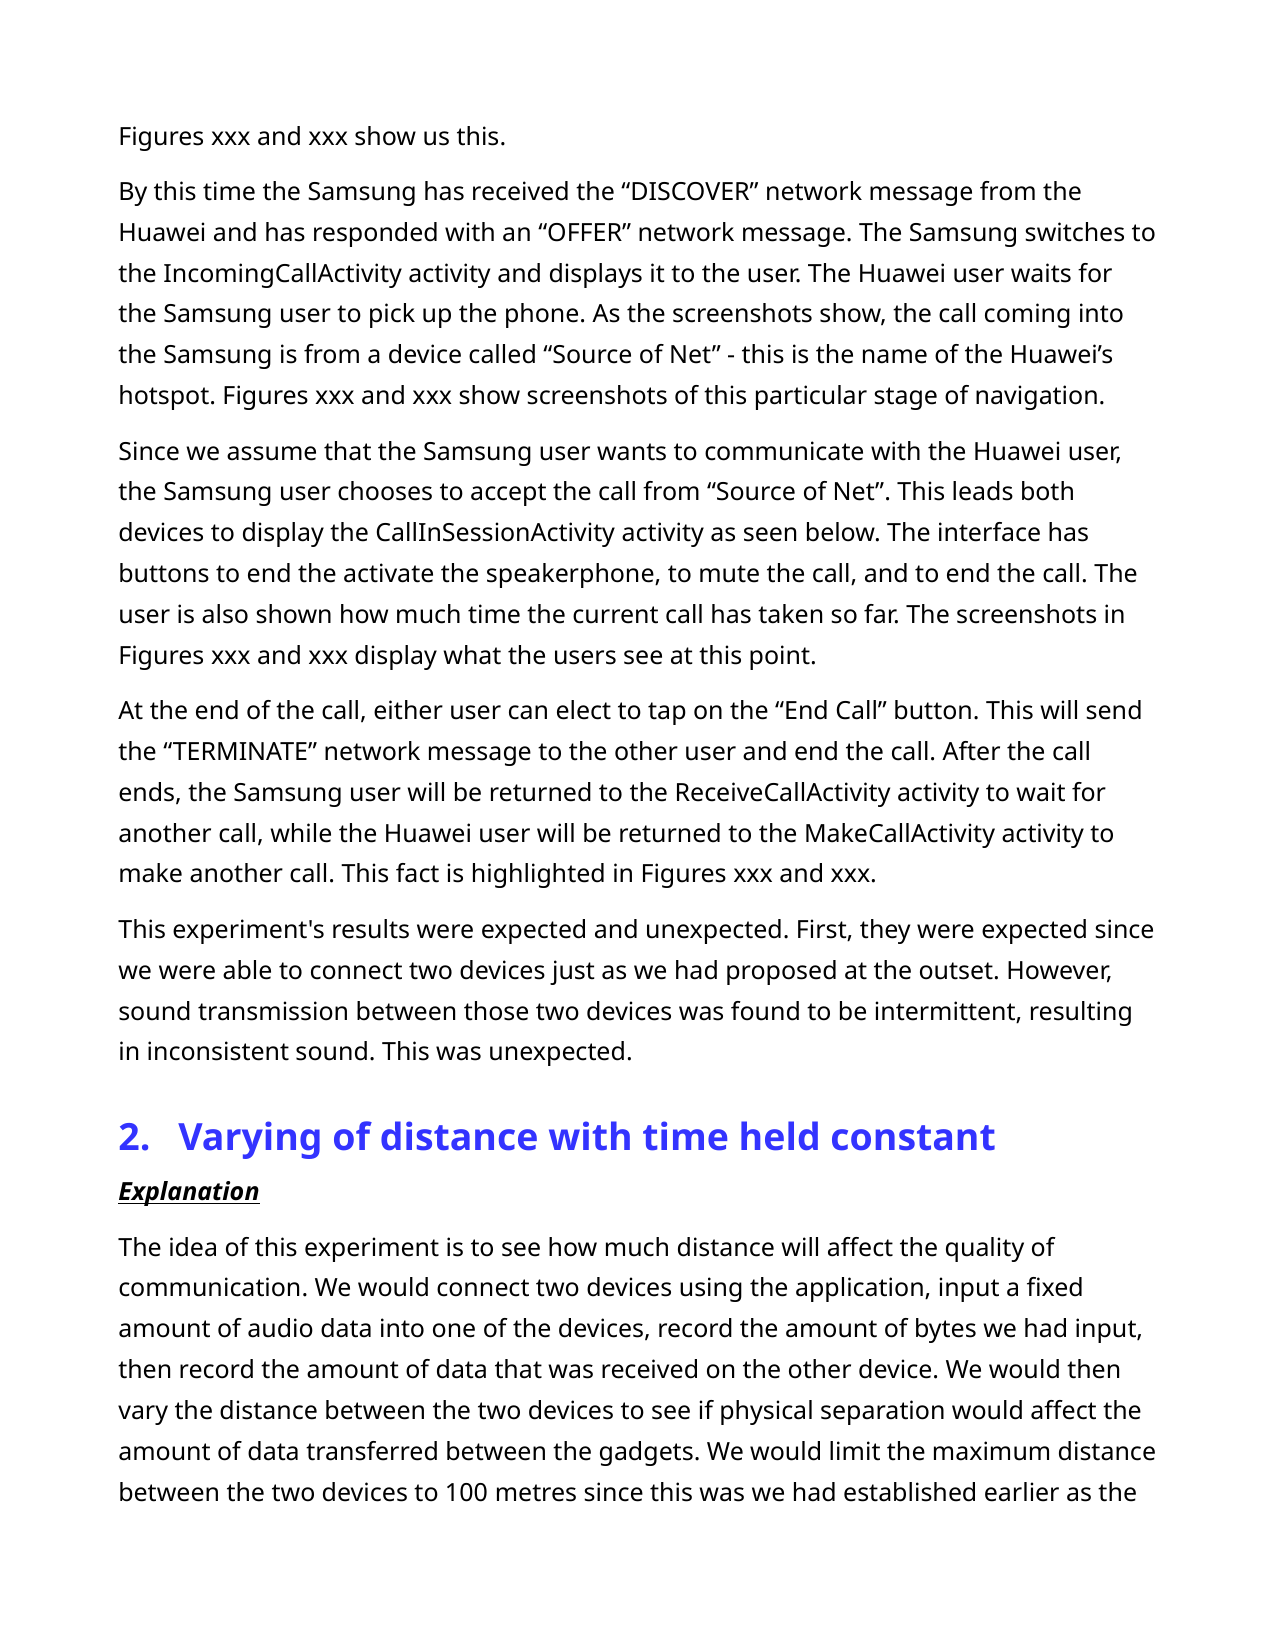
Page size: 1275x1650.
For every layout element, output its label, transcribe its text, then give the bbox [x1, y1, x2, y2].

text By this time the Samsung has received the “DISCOVER” network message from the Huawei and has responded with an “OFFER” network message. The Samsung switches to the IncomingCallActivity activity and displays it to the user. The Huawei user waits for the Samsung user to pick up the phone. As the screenshots show, the call coming into the Samsung is from a device called “Source of Net” - this is the name of the Huawei’s hotspot. Figures xxx and xxx show screenshots of this particular stage of navigation. [118, 173, 1157, 412]
text At the end of the call, either user can elect to tap on the “End Call” button. This will send the “TERMINATE” network message to the other user and end the call. After the call ends, the Samsung user will be returned to the ReceiveCallActivity activity to wait for another call, while the Huawei user will be returned to the MakeCallActivity activity to make another call. This fact is highlighted in Figures xxx and xxx. [118, 693, 1157, 890]
text Figures xxx and xxx show us this. [118, 118, 1157, 152]
subtitle Varying of distance with time held constant [118, 1110, 1157, 1161]
text Since we assume that the Samsung user wants to communicate with the Huawei user, the Samsung user chooses to accept the call from “Source of Net”. This leads both devices to display the CallInSessionActivity activity as seen below. The interface has buttons to end the activate the speakerphone, to mute the call, and to end the call. The user is also shown how much time the current call has taken so far. The screenshots in Figures xxx and xxx display what the users see at this point. [118, 433, 1157, 671]
text This experiment's results were expected and unexpected. First, they were expected since we were able to connect two devices just as we had proposed at the outset. However, sound transmission between those two devices was found to be intermittent, resulting in inconsistent sound. This was unexpected. [118, 911, 1157, 1068]
text Explanation [118, 1174, 1157, 1208]
text The idea of this experiment is to see how much distance will affect the quality of communication. We would connect two devices using the application, input a fixed amount of audio data into one of the devices, record the amount of bytes we had input, then record the amount of data that was received on the other device. We would then vary the distance between the two devices to see if physical separation would affect the amount of data transferred between the gadgets. We would limit the maximum distance between the two devices to 100 metres since this was we had established earlier as the [118, 1229, 1157, 1508]
